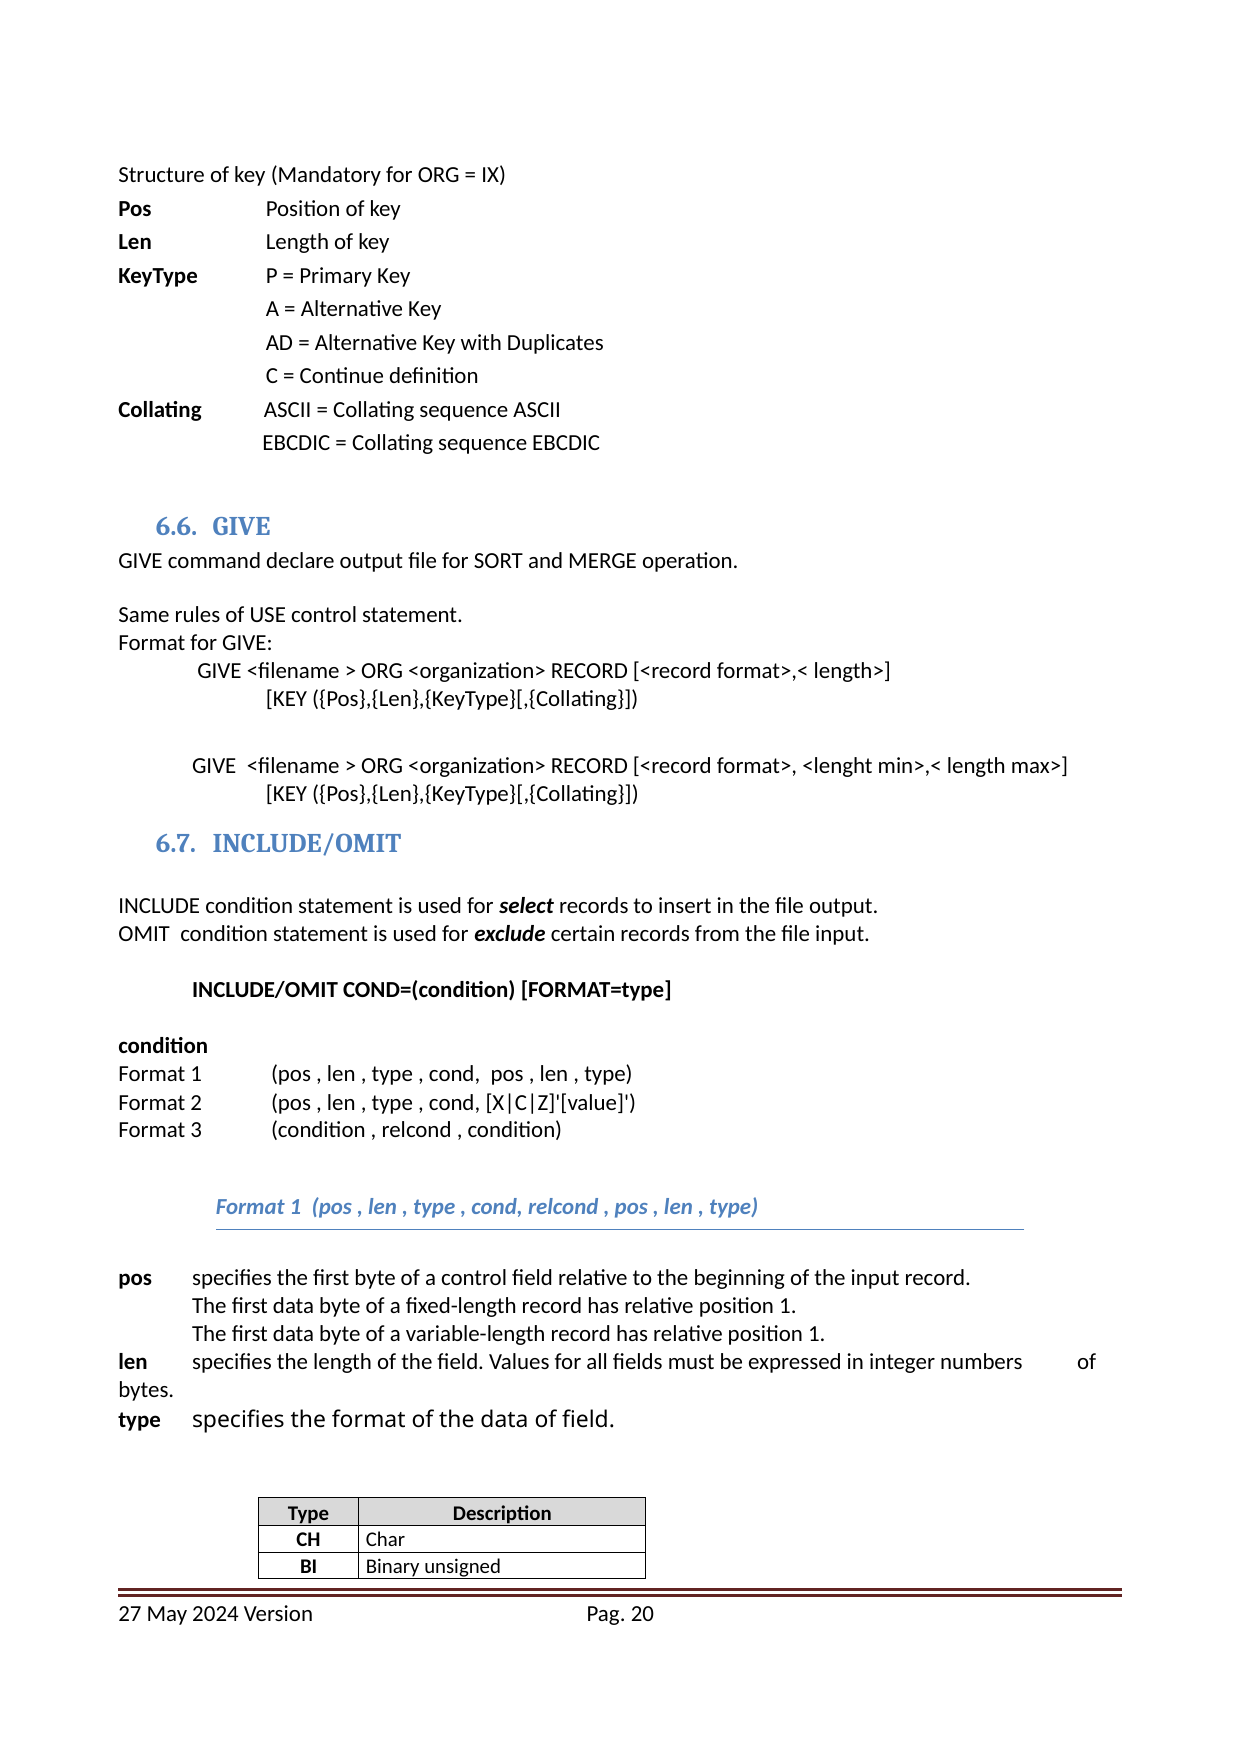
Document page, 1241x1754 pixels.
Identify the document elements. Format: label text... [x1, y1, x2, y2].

text GIVE <filename > ORG <organization> RECORD [<record format>, <lenght min>,< length max>] [KEY ({Pos},{Len},{KeyType}[,{Collating}]) [118, 751, 1122, 807]
text Format 2 (pos , len , type , cond, [X|C|Z]'[value]') [118, 1088, 1122, 1116]
text GIVE command declare output file for SORT and MERGE operation. [118, 547, 1122, 575]
text len specifies the length of the field. Values for all fields must be expressed in integer numbers of bytes. [118, 1347, 1122, 1403]
text pos specifies the first byte of a control field relative to the beginning of the input record. [118, 1263, 1122, 1291]
text Pos Position of key [118, 194, 1122, 222]
table_cell Binary unsigned [359, 1553, 645, 1578]
table_header Description [359, 1498, 645, 1525]
text A = Alternative Key [118, 294, 1122, 322]
table_header Type [259, 1498, 358, 1525]
text [KEY ({Pos},{Len},{KeyType}[,{Collating}]) [118, 684, 1122, 712]
table_cell BI [259, 1553, 358, 1578]
text AD = Alternative Key with Duplicates [118, 328, 1122, 356]
text C = Continue definition [118, 361, 1122, 389]
text The first data byte of a fixed-length record has relative position 1. [118, 1291, 1122, 1319]
text EBCDIC = Collating sequence EBCDIC [118, 428, 1122, 457]
text type specifies the format of the data of field. [118, 1403, 1122, 1434]
list GIVE [156, 511, 1122, 542]
text GIVE <filename > ORG <organization> RECORD [<record format>,< length>] [118, 656, 1122, 684]
text INCLUDE/OMIT COND=(condition) [FORMAT=type] [118, 976, 1122, 1003]
list INCLUDE/OMIT [156, 828, 1122, 859]
text The first data byte of a variable-length record has relative position 1. [118, 1319, 1122, 1347]
text Format 1 (pos , len , type , cond, pos , len , type) [118, 1059, 1122, 1088]
text Structure of key (Mandatory for ORG = IX) [118, 160, 1122, 188]
text condition [118, 1032, 1122, 1059]
text Format 1 (pos , len , type , cond, relcond , pos , len , type) [216, 1192, 1024, 1229]
text Collating ASCII = Collating sequence ASCII [118, 395, 1122, 423]
text Format 3 (condition , relcond , condition) [118, 1116, 1122, 1144]
text KeyType P = Primary Key [118, 261, 1122, 289]
text Same rules of USE control statement. [118, 600, 1122, 628]
text INCLUDE condition statement is used for select records to insert in the file output. [118, 891, 1122, 919]
text Len Length of key [118, 227, 1122, 255]
text Format for GIVE: [118, 628, 1122, 656]
table_cell CH [259, 1526, 358, 1552]
table_cell Char [359, 1526, 645, 1552]
text OMIT condition statement is used for exclude certain records from the file input. [118, 919, 1122, 947]
